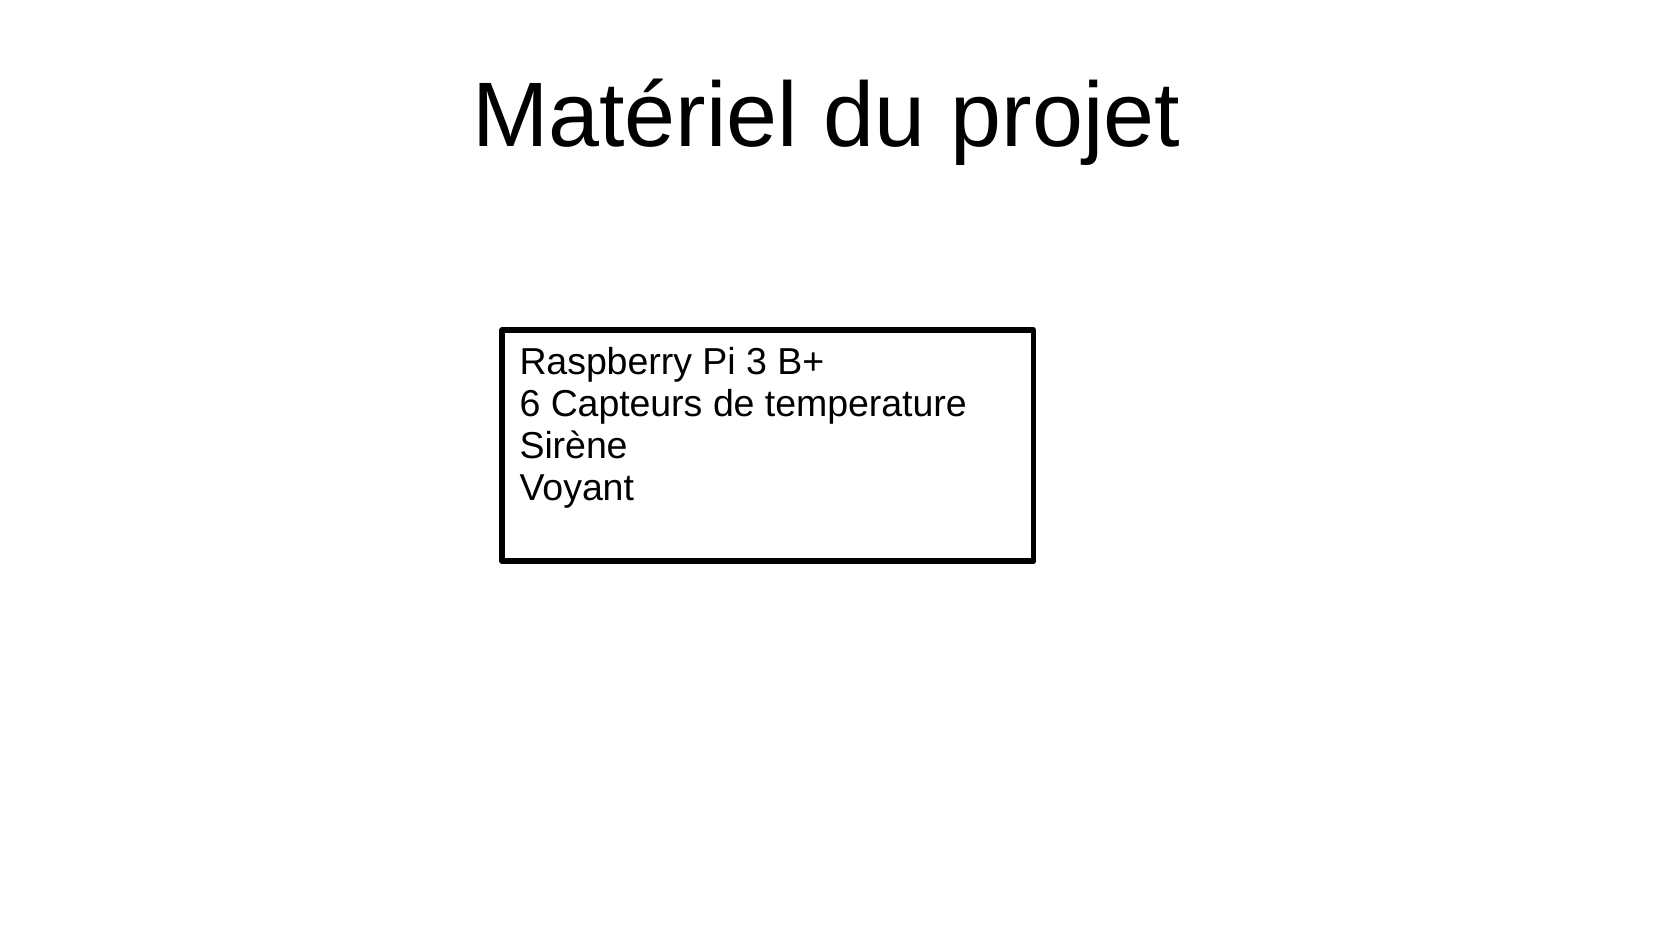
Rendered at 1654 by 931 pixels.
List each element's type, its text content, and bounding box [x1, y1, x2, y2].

title Matériel du projet [82, 37, 1571, 193]
text_box Raspberry Pi 3 B+ 6 Capteurs de temperature Sirène Voyant [501, 330, 1034, 562]
